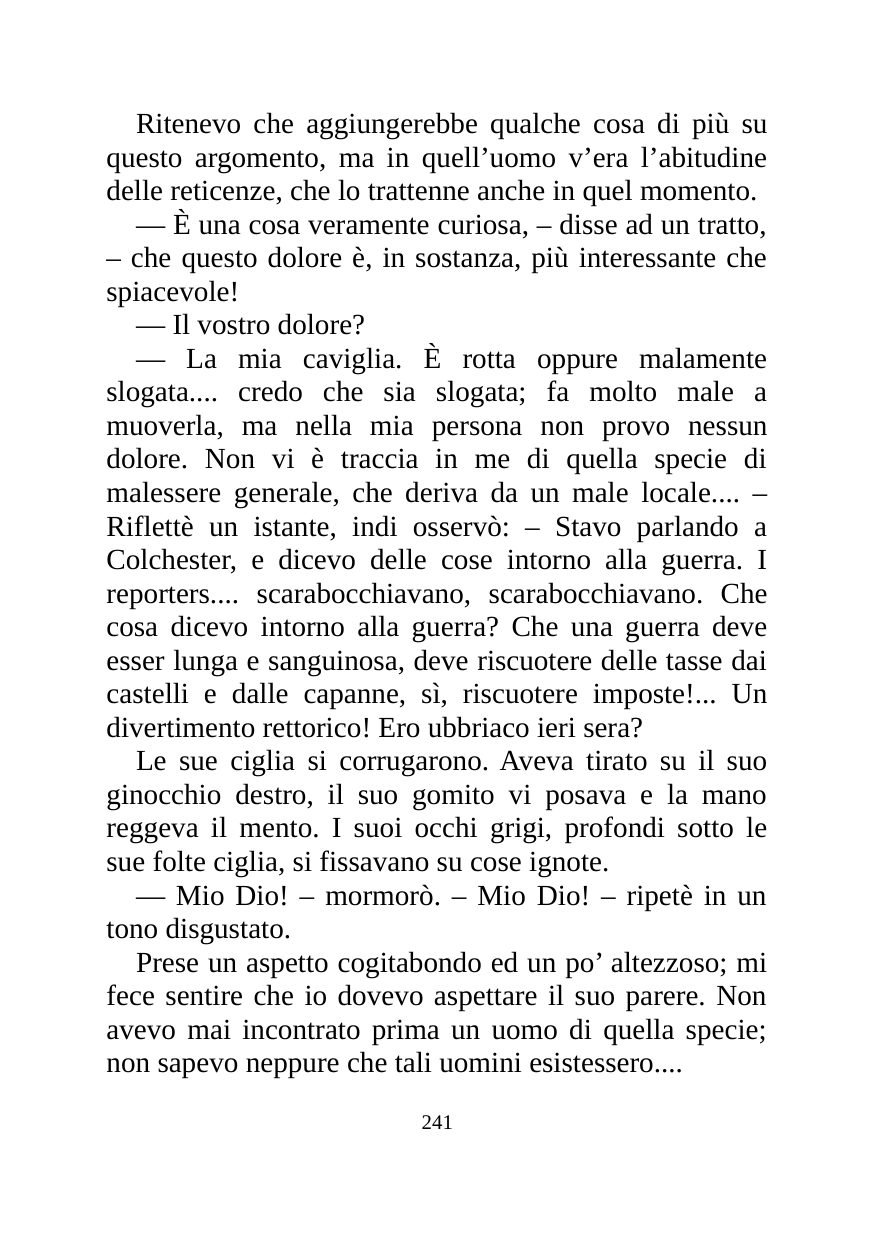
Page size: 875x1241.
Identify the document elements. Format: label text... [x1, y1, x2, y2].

text Prese un aspetto cogitabondo ed un po’ altezzoso; mi fece sentire che io dovevo aspettare il suo parere. Non avevo mai incontrato prima un uomo di quella specie; non sapevo neppure che tali uomini esistessero.... [106, 945, 768, 1079]
text — È una cosa veramente curiosa, – disse ad un tratto, – che questo dolore è, in sostanza, più interessante che spiacevole! [106, 207, 768, 307]
text Le sue ciglia si corrugarono. Aveva tirato su il suo ginocchio destro, il suo gomito vi posava e la mano reggeva il mento. I suoi occhi grigi, profondi sotto le sue folte ciglia, si fissavano su cose ignote. [106, 743, 768, 878]
text Ritenevo che aggiungerebbe qualche cosa di più su questo argomento, ma in quell’uomo v’era l’abitudine delle reticenze, che lo trattenne anche in quel momento. [106, 106, 768, 207]
text — Il vostro dolore? [106, 307, 768, 341]
text — Mio Dio! – mormorò. – Mio Dio! – ripetè in un tono disgustato. [106, 878, 768, 945]
text — La mia caviglia. È rotta oppure malamente slogata.... credo che sia slogata; fa molto male a muoverla, ma nella mia persona non provo nessun dolore. Non vi è traccia in me di quella specie di malessere generale, che deriva da un male locale.... – Riflettè un istante, indi osservò: – Stavo parlando a Colchester, e dicevo delle cose intorno alla guerra. I reporters.... scarabocchiavano, scarabocchiavano. Che cosa dicevo intorno alla guerra? Che una guerra deve esser lunga e sanguinosa, deve riscuotere delle tasse dai castelli e dalle capanne, sì, riscuotere imposte!... Un divertimento rettorico! Ero ubbriaco ieri sera? [106, 341, 768, 743]
